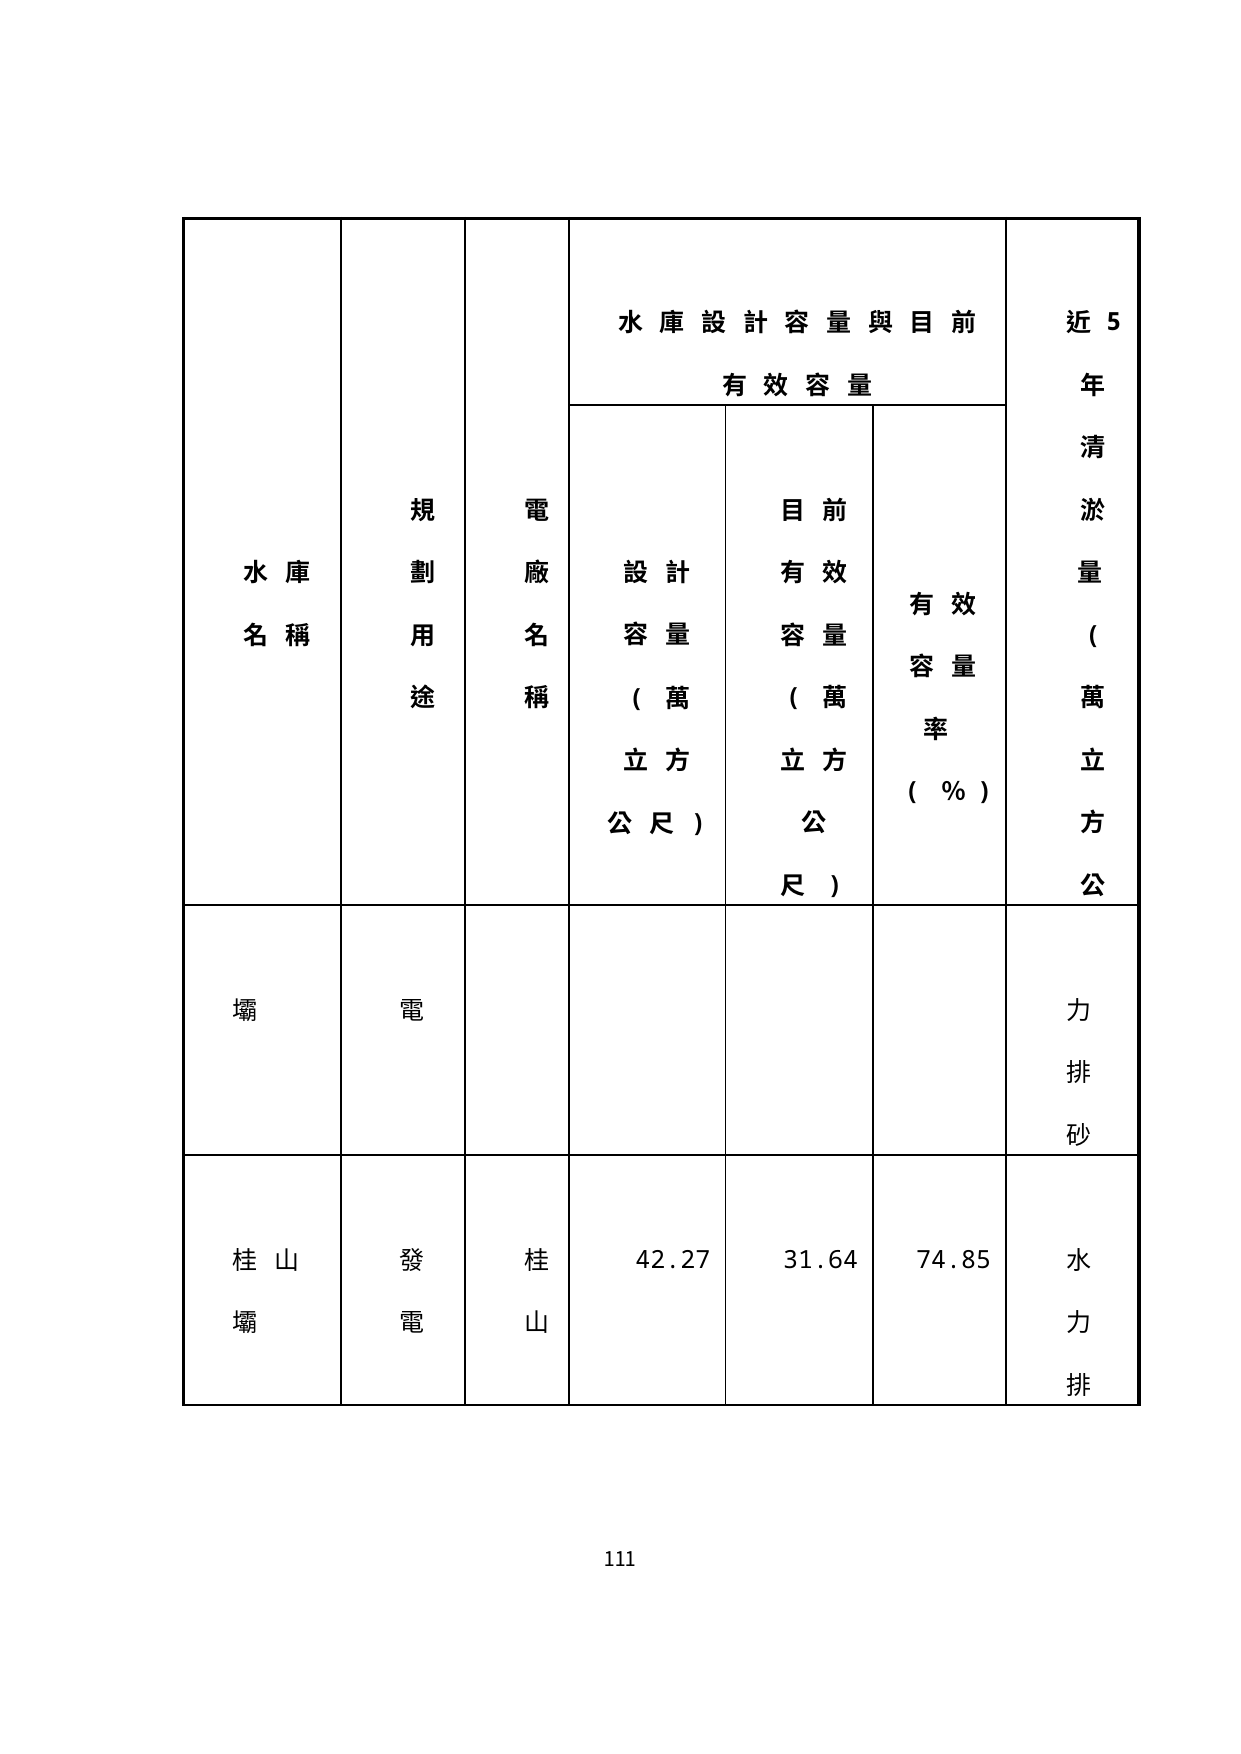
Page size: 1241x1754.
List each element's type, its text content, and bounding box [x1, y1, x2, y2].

table_cell 目前有效容量(萬立方公尺) [726, 406, 872, 904]
table_cell 31.64 [726, 1156, 872, 1404]
table_header 近5年清淤量(萬立方公尺) [1007, 220, 1137, 904]
table_cell 壩 [185, 906, 340, 1154]
table_cell [570, 906, 725, 1154]
table_cell 發電 [342, 1156, 464, 1404]
table_cell 設計容量 (萬立方公尺) [570, 406, 725, 904]
table_cell 有效容量率(％) [874, 406, 1005, 904]
table_cell [726, 906, 872, 1154]
table_cell 電 [342, 906, 464, 1154]
table_cell [466, 906, 568, 1154]
table_header 電廠 名稱 [466, 220, 568, 904]
table_cell 水力排 [1007, 1156, 1137, 1404]
table_header 規劃用途 [342, 220, 464, 904]
table_cell 桂山壩 [185, 1156, 340, 1404]
table_cell 42.27 [570, 1156, 725, 1404]
table_cell 桂山 [466, 1156, 568, 1404]
table_cell 力排砂 [1007, 906, 1137, 1154]
table_cell 74.85 [874, 1156, 1005, 1404]
table_cell [874, 906, 1005, 1154]
table_header 水庫設計容量與目前有效容量 [570, 220, 1005, 404]
table_header 水庫名稱 [185, 220, 340, 904]
